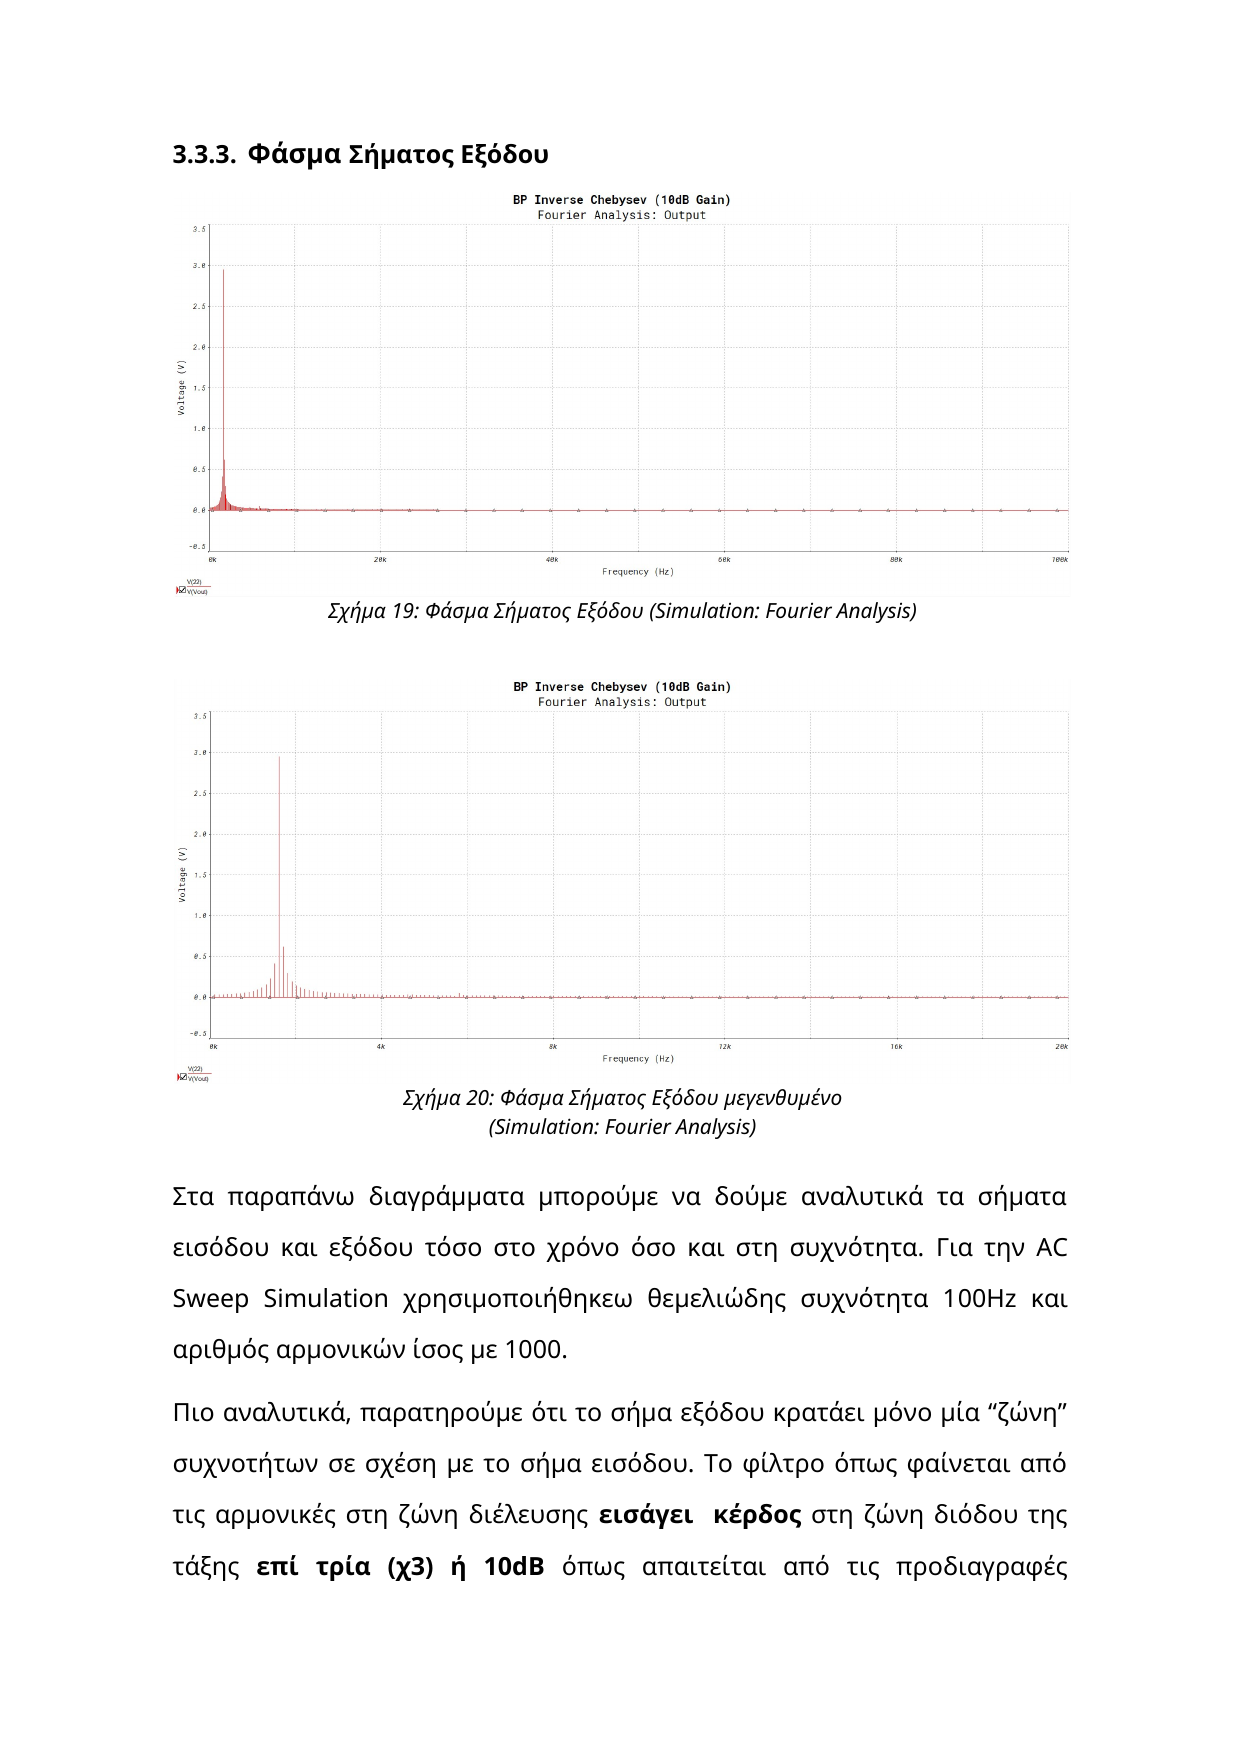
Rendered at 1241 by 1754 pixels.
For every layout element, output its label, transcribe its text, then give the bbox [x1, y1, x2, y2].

text Σχήμα 20: Φάσμα Σήματος Εξόδου μεγενθυμένο (Simulation: Fourier Analysis) [172, 1084, 1072, 1140]
subtitle Φάσμα Σήματος Εξόδου [172, 135, 1068, 172]
picture [174, 679, 1071, 1084]
text Πιο αναλυτικά, παρατηρούμε ότι το σήμα εξόδου κρατάει μόνο μία “ζώνη” συχνοτήτων σε σχέση με το σήμα εισόδου. Το φίλτρο όπως φαίνεται από τις αρμονικές στη ζώνη διέλευσης εισάγει κέρδος στη ζώνη διόδου της τάξης επί τρία (χ3) ή 10dB όπως απαιτείται από τις προδιαγραφές [172, 1395, 1068, 1582]
text Στα παραπάνω διαγράμματα μπορούμε να δούμε αναλυτικά τα σήματα εισόδου και εξόδου τόσο στο χρόνο όσο και στη συχνότητα. Για την AC Sweep Simulation χρησιμοποιήθηκεω θεμελιώδης συχνότητα 100Hz και αριθμός αρμονικών ίσος με 1000. [172, 1179, 1068, 1366]
text Σχήμα 19: Φάσμα Σήματος Εξόδου (Simulation: Fourier Analysis) [172, 597, 1072, 625]
picture [174, 192, 1071, 597]
